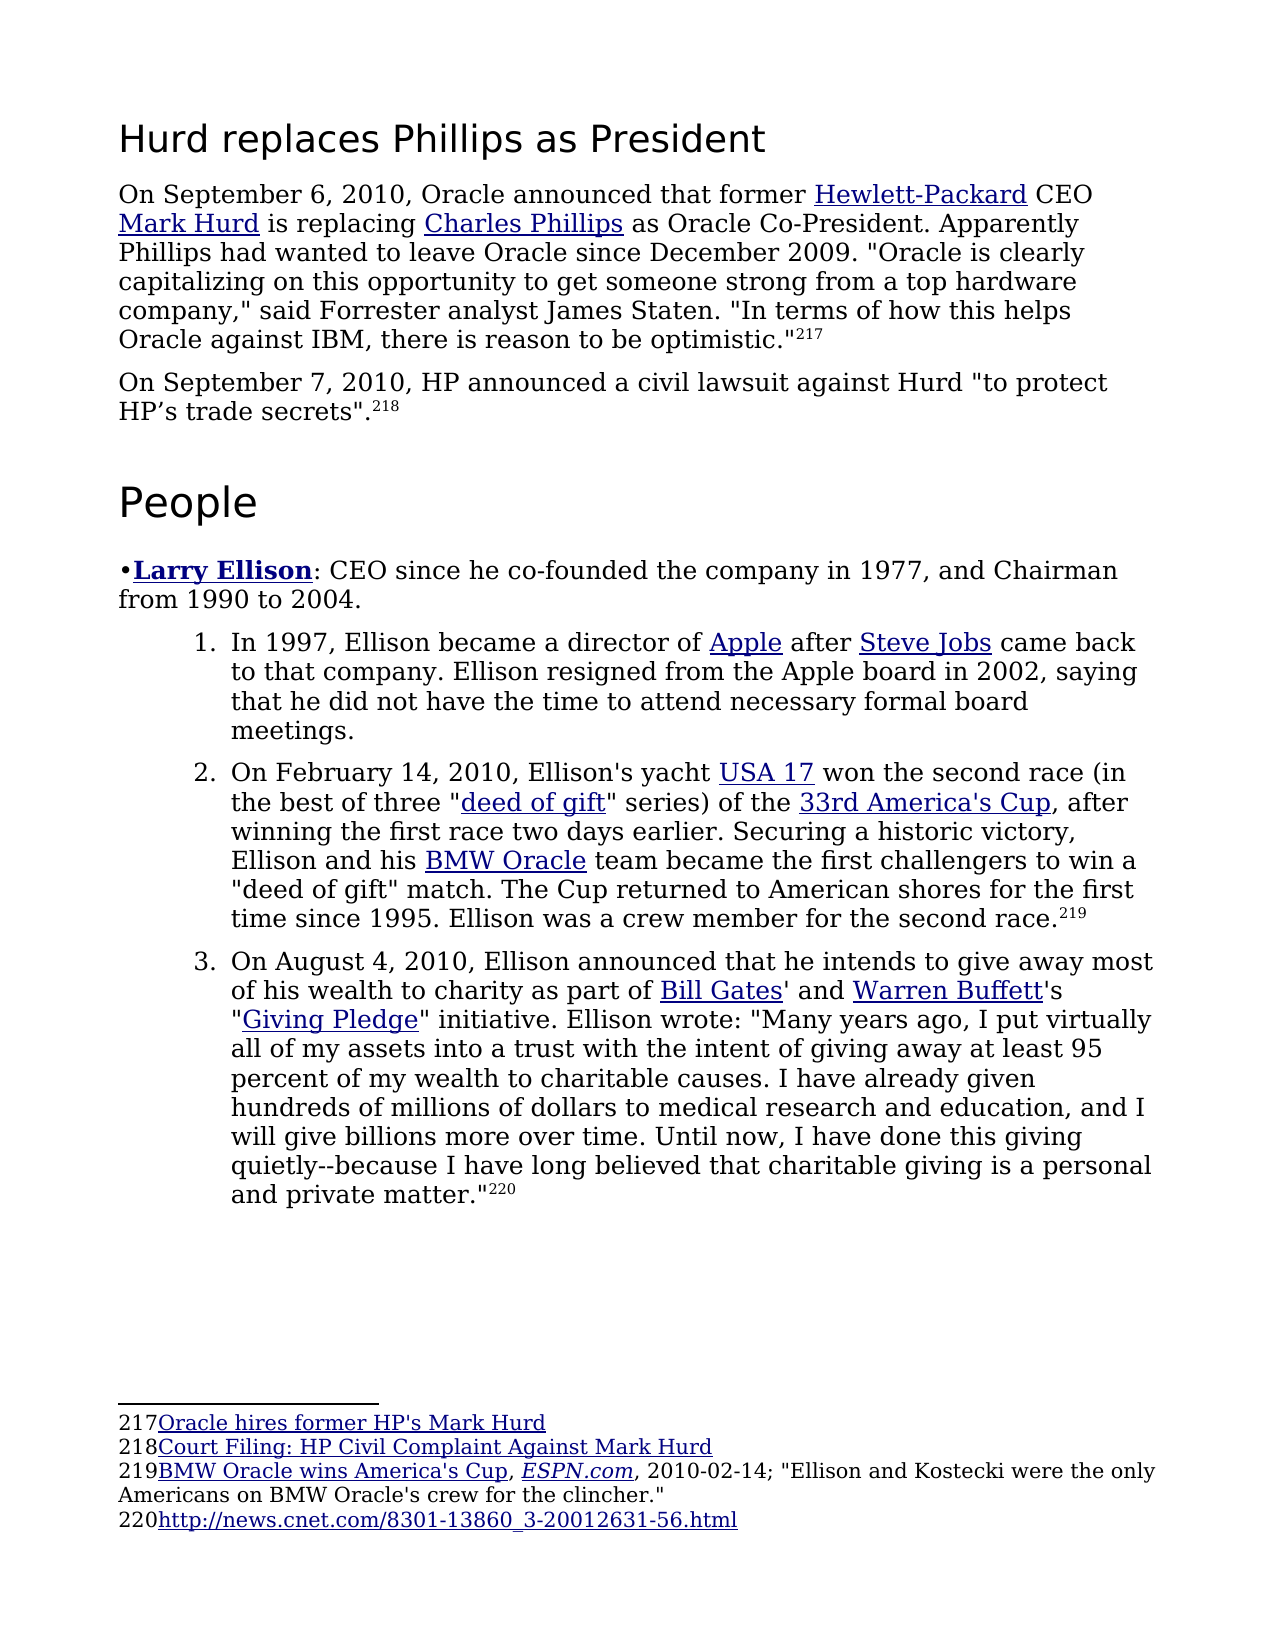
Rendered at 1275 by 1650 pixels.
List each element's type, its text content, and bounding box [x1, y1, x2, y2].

list On February 14, 2010, Ellison's yacht USA 17 won the second race (in the best of three "deed of gift" series) of the 33rd America's Cup, after winning the first race two days earlier. Securing a historic victory, Ellison and his BMW Oracle team became the first challengers to win a "deed of gift" match. The Cup returned to American shores for the first time since 1995. Ellison was a crew member for the second race. [193, 758, 1157, 933]
list Larry Ellison: CEO since he co-founded the company in 1977, and Chairman from 1990 to 2004. [118, 556, 1157, 615]
text On September 7, 2010, HP announced a civil lawsuit against Hurd "to protect HP’s trade secrets". [118, 368, 1157, 427]
list http://news.cnet.com/8301-13860_3-20012631-56.html [118, 1508, 1157, 1532]
list BMW Oracle wins America's Cup, ESPN.com, 2010-02-14; "Ellison and Kostecki were the only Americans on BMW Oracle's crew for the clincher." [118, 1459, 1157, 1508]
subtitle Hurd replaces Phillips as President [118, 118, 1157, 162]
text On September 6, 2010, Oracle announced that former Hewlett-Packard CEO Mark Hurd is replacing Charles Phillips as Oracle Co-President. Apparently Phillips had wanted to leave Oracle since December 2009. "Oracle is clearly capitalizing on this opportunity to get someone strong from a top hardware company," said Forrester analyst James Staten. "In terms of how this helps Oracle against IBM, there is reason to be optimistic." [118, 180, 1157, 355]
subtitle People [118, 479, 1157, 528]
text Court Filing: HP Civil Complaint Against Mark Hurd [118, 1435, 1157, 1459]
list In 1997, Ellison became a director of Apple after Steve Jobs came back to that company. Ellison resigned from the Apple board in 2002, saying that he did not have the time to attend necessary formal board meetings. [193, 628, 1157, 745]
list On August 4, 2010, Ellison announced that he intends to give away most of his wealth to charity as part of Bill Gates' and Warren Buffett's "Giving Pledge" initiative. Ellison wrote: "Many years ago, I put virtually all of my assets into a trust with the intent of giving away at least 95 percent of my wealth to charitable causes. I have already given hundreds of millions of dollars to medical research and education, and I will give billions more over time. Until now, I have done this giving quietly--because I have long believed that charitable giving is a personal and private matter." [193, 947, 1157, 1209]
text Oracle hires former HP's Mark Hurd [118, 1411, 1157, 1435]
